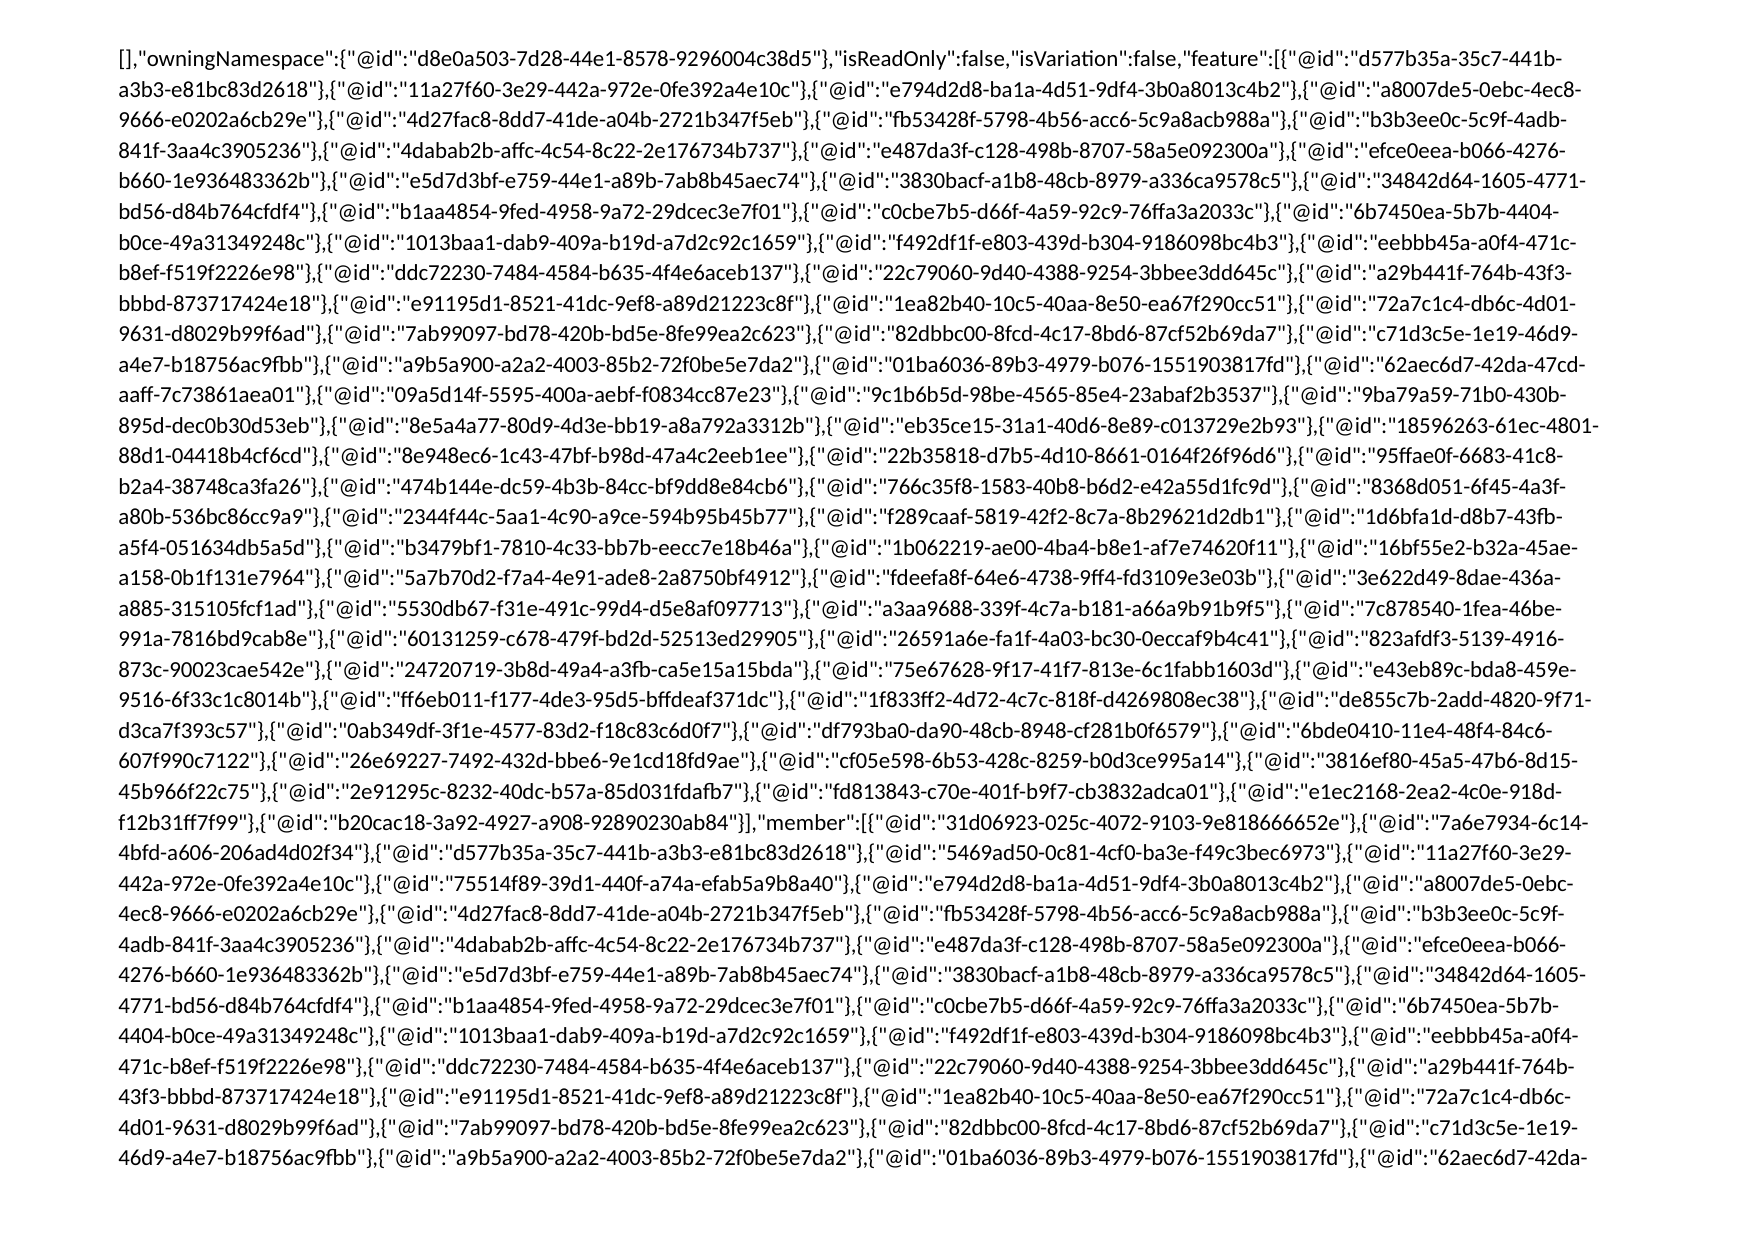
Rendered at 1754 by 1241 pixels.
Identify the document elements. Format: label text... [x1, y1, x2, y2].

text [],"owningNamespace":{"@id":"d8e0a503-7d28-44e1-8578-9296004c38d5"},"isReadOnly":false,"isVariation":false,"feature":[{"@id":"d577b35a-35c7-441b-a3b3-e81bc83d2618"},{"@id":"11a27f60-3e29-442a-972e-0fe392a4e10c"},{"@id":"e794d2d8-ba1a-4d51-9df4-3b0a8013c4b2"},{"@id":"a8007de5-0ebc-4ec8-9666-e0202a6cb29e"},{"@id":"4d27fac8-8dd7-41de-a04b-2721b347f5eb"},{"@id":"fb53428f-5798-4b56-acc6-5c9a8acb988a"},{"@id":"b3b3ee0c-5c9f-4adb-841f-3aa4c3905236"},{"@id":"4dabab2b-affc-4c54-8c22-2e176734b737"},{"@id":"e487da3f-c128-498b-8707-58a5e092300a"},{"@id":"efce0eea-b066-4276-b660-1e936483362b"},{"@id":"e5d7d3bf-e759-44e1-a89b-7ab8b45aec74"},{"@id":"3830bacf-a1b8-48cb-8979-a336ca9578c5"},{"@id":"34842d64-1605-4771-bd56-d84b764cfdf4"},{"@id":"b1aa4854-9fed-4958-9a72-29dcec3e7f01"},{"@id":"c0cbe7b5-d66f-4a59-92c9-76ffa3a2033c"},{"@id":"6b7450ea-5b7b-4404-b0ce-49a31349248c"},{"@id":"1013baa1-dab9-409a-b19d-a7d2c92c1659"},{"@id":"f492df1f-e803-439d-b304-9186098bc4b3"},{"@id":"eebbb45a-a0f4-471c-b8ef-f519f2226e98"},{"@id":"ddc72230-7484-4584-b635-4f4e6aceb137"},{"@id":"22c79060-9d40-4388-9254-3bbee3dd645c"},{"@id":"a29b441f-764b-43f3-bbbd-873717424e18"},{"@id":"e91195d1-8521-41dc-9ef8-a89d21223c8f"},{"@id":"1ea82b40-10c5-40aa-8e50-ea67f290cc51"},{"@id":"72a7c1c4-db6c-4d01-9631-d8029b99f6ad"},{"@id":"7ab99097-bd78-420b-bd5e-8fe99ea2c623"},{"@id":"82dbbc00-8fcd-4c17-8bd6-87cf52b69da7"},{"@id":"c71d3c5e-1e19-46d9-a4e7-b18756ac9fbb"},{"@id":"a9b5a900-a2a2-4003-85b2-72f0be5e7da2"},{"@id":"01ba6036-89b3-4979-b076-1551903817fd"},{"@id":"62aec6d7-42da-47cd-aaff-7c73861aea01"},{"@id":"09a5d14f-5595-400a-aebf-f0834cc87e23"},{"@id":"9c1b6b5d-98be-4565-85e4-23abaf2b3537"},{"@id":"9ba79a59-71b0-430b-895d-dec0b30d53eb"},{"@id":"8e5a4a77-80d9-4d3e-bb19-a8a792a3312b"},{"@id":"eb35ce15-31a1-40d6-8e89-c013729e2b93"},{"@id":"18596263-61ec-4801-88d1-04418b4cf6cd"},{"@id":"8e948ec6-1c43-47bf-b98d-47a4c2eeb1ee"},{"@id":"22b35818-d7b5-4d10-8661-0164f26f96d6"},{"@id":"95ffae0f-6683-41c8-b2a4-38748ca3fa26"},{"@id":"474b144e-dc59-4b3b-84cc-bf9dd8e84cb6"},{"@id":"766c35f8-1583-40b8-b6d2-e42a55d1fc9d"},{"@id":"8368d051-6f45-4a3f-a80b-536bc86cc9a9"},{"@id":"2344f44c-5aa1-4c90-a9ce-594b95b45b77"},{"@id":"f289caaf-5819-42f2-8c7a-8b29621d2db1"},{"@id":"1d6bfa1d-d8b7-43fb-a5f4-051634db5a5d"},{"@id":"b3479bf1-7810-4c33-bb7b-eecc7e18b46a"},{"@id":"1b062219-ae00-4ba4-b8e1-af7e74620f11"},{"@id":"16bf55e2-b32a-45ae-a158-0b1f131e7964"},{"@id":"5a7b70d2-f7a4-4e91-ade8-2a8750bf4912"},{"@id":"fdeefa8f-64e6-4738-9ff4-fd3109e3e03b"},{"@id":"3e622d49-8dae-436a-a885-315105fcf1ad"},{"@id":"5530db67-f31e-491c-99d4-d5e8af097713"},{"@id":"a3aa9688-339f-4c7a-b181-a66a9b91b9f5"},{"@id":"7c878540-1fea-46be-991a-7816bd9cab8e"},{"@id":"60131259-c678-479f-bd2d-52513ed29905"},{"@id":"26591a6e-fa1f-4a03-bc30-0eccaf9b4c41"},{"@id":"823afdf3-5139-4916-873c-90023cae542e"},{"@id":"24720719-3b8d-49a4-a3fb-ca5e15a15bda"},{"@id":"75e67628-9f17-41f7-813e-6c1fabb1603d"},{"@id":"e43eb89c-bda8-459e-9516-6f33c1c8014b"},{"@id":"ff6eb011-f177-4de3-95d5-bffdeaf371dc"},{"@id":"1f833ff2-4d72-4c7c-818f-d4269808ec38"},{"@id":"de855c7b-2add-4820-9f71-d3ca7f393c57"},{"@id":"0ab349df-3f1e-4577-83d2-f18c83c6d0f7"},{"@id":"df793ba0-da90-48cb-8948-cf281b0f6579"},{"@id":"6bde0410-11e4-48f4-84c6-607f990c7122"},{"@id":"26e69227-7492-432d-bbe6-9e1cd18fd9ae"},{"@id":"cf05e598-6b53-428c-8259-b0d3ce995a14"},{"@id":"3816ef80-45a5-47b6-8d15-45b966f22c75"},{"@id":"2e91295c-8232-40dc-b57a-85d031fdafb7"},{"@id":"fd813843-c70e-401f-b9f7-cb3832adca01"},{"@id":"e1ec2168-2ea2-4c0e-918d-f12b31ff7f99"},{"@id":"b20cac18-3a92-4927-a908-92890230ab84"}],"member":[{"@id":"31d06923-025c-4072-9103-9e818666652e"},{"@id":"7a6e7934-6c14-4bfd-a606-206ad4d02f34"},{"@id":"d577b35a-35c7-441b-a3b3-e81bc83d2618"},{"@id":"5469ad50-0c81-4cf0-ba3e-f49c3bec6973"},{"@id":"11a27f60-3e29-442a-972e-0fe392a4e10c"},{"@id":"75514f89-39d1-440f-a74a-efab5a9b8a40"},{"@id":"e794d2d8-ba1a-4d51-9df4-3b0a8013c4b2"},{"@id":"a8007de5-0ebc-4ec8-9666-e0202a6cb29e"},{"@id":"4d27fac8-8dd7-41de-a04b-2721b347f5eb"},{"@id":"fb53428f-5798-4b56-acc6-5c9a8acb988a"},{"@id":"b3b3ee0c-5c9f-4adb-841f-3aa4c3905236"},{"@id":"4dabab2b-affc-4c54-8c22-2e176734b737"},{"@id":"e487da3f-c128-498b-8707-58a5e092300a"},{"@id":"efce0eea-b066-4276-b660-1e936483362b"},{"@id":"e5d7d3bf-e759-44e1-a89b-7ab8b45aec74"},{"@id":"3830bacf-a1b8-48cb-8979-a336ca9578c5"},{"@id":"34842d64-1605-4771-bd56-d84b764cfdf4"},{"@id":"b1aa4854-9fed-4958-9a72-29dcec3e7f01"},{"@id":"c0cbe7b5-d66f-4a59-92c9-76ffa3a2033c"},{"@id":"6b7450ea-5b7b-4404-b0ce-49a31349248c"},{"@id":"1013baa1-dab9-409a-b19d-a7d2c92c1659"},{"@id":"f492df1f-e803-439d-b304-9186098bc4b3"},{"@id":"eebbb45a-a0f4-471c-b8ef-f519f2226e98"},{"@id":"ddc72230-7484-4584-b635-4f4e6aceb137"},{"@id":"22c79060-9d40-4388-9254-3bbee3dd645c"},{"@id":"a29b441f-764b-43f3-bbbd-873717424e18"},{"@id":"e91195d1-8521-41dc-9ef8-a89d21223c8f"},{"@id":"1ea82b40-10c5-40aa-8e50-ea67f290cc51"},{"@id":"72a7c1c4-db6c-4d01-9631-d8029b99f6ad"},{"@id":"7ab99097-bd78-420b-bd5e-8fe99ea2c623"},{"@id":"82dbbc00-8fcd-4c17-8bd6-87cf52b69da7"},{"@id":"c71d3c5e-1e19-46d9-a4e7-b18756ac9fbb"},{"@id":"a9b5a900-a2a2-4003-85b2-72f0be5e7da2"},{"@id":"01ba6036-89b3-4979-b076-1551903817fd"},{"@id":"62aec6d7-42da- [118, 44, 1606, 1172]
